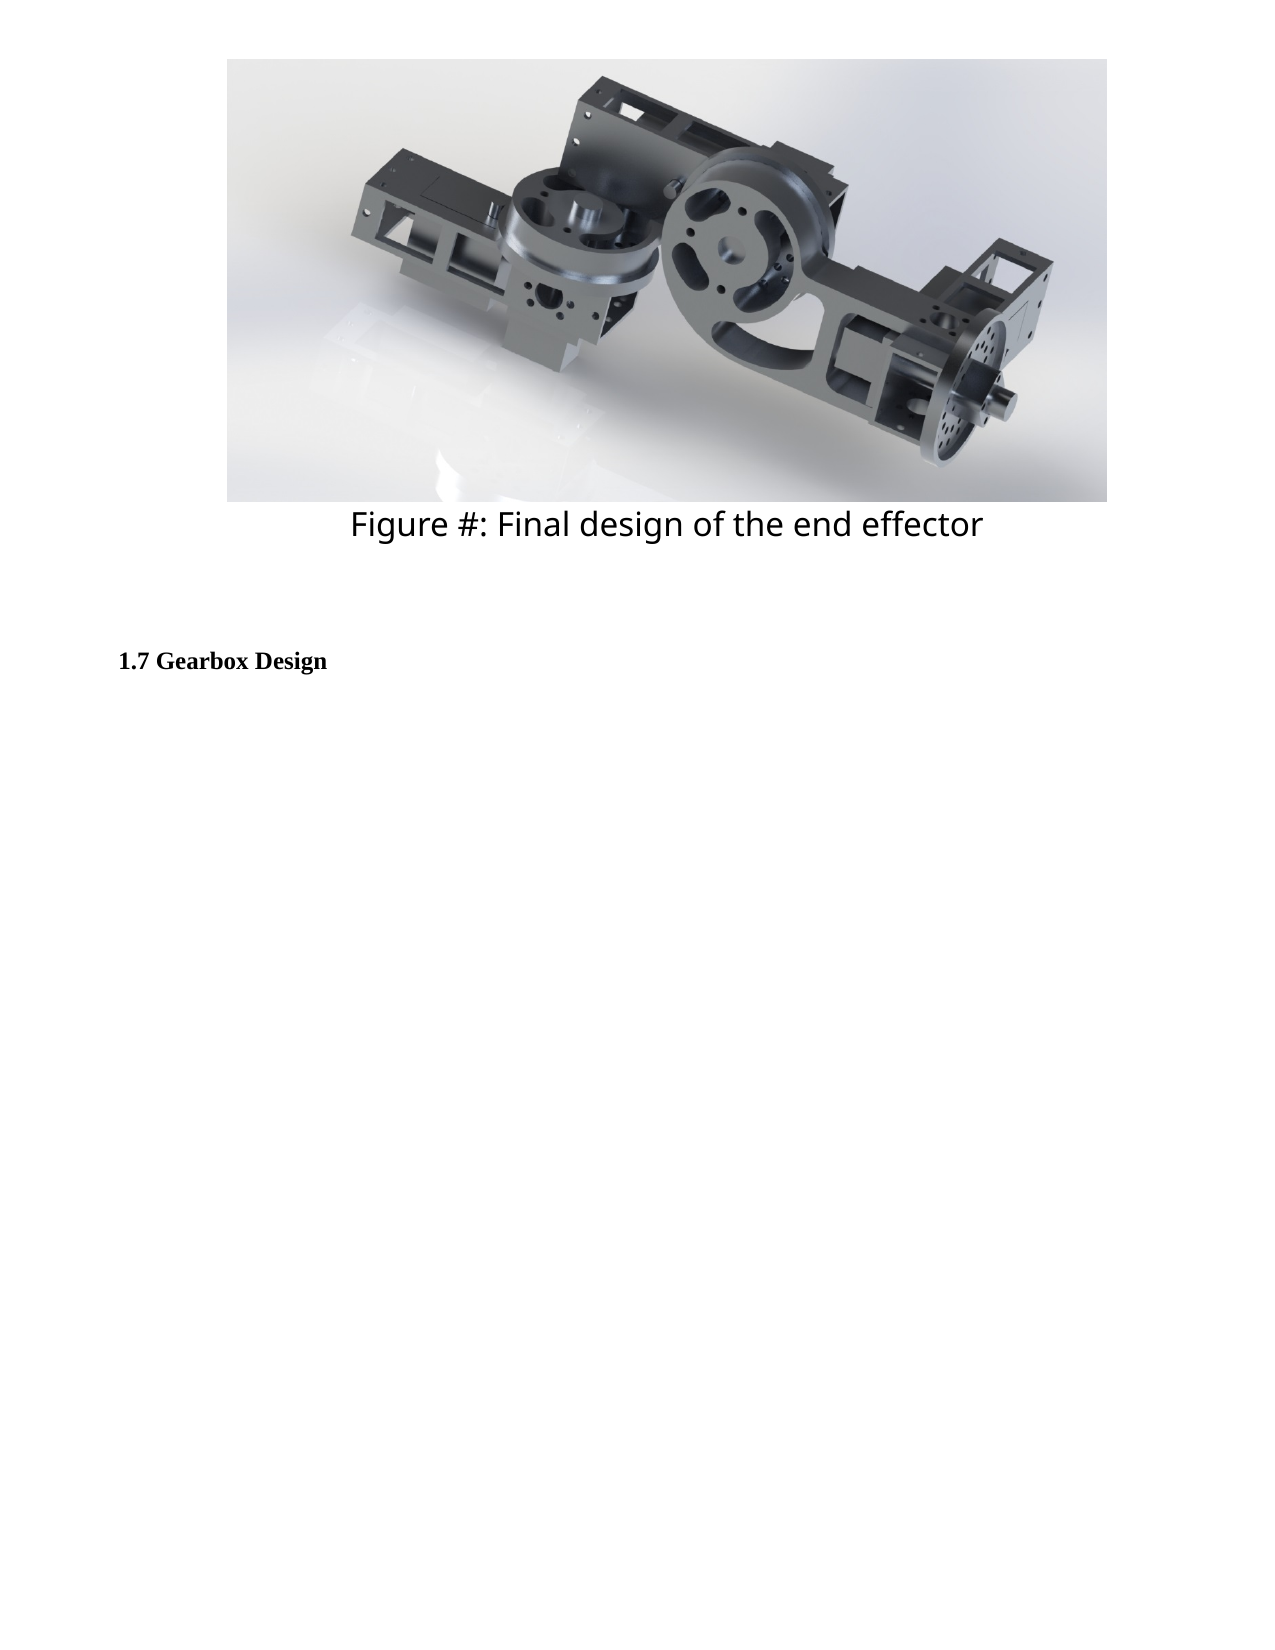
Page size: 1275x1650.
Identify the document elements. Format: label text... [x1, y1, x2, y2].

subtitle 1.7 Gearbox Design [118, 646, 1216, 674]
text Figure #: Final design of the end effector [118, 501, 1216, 547]
